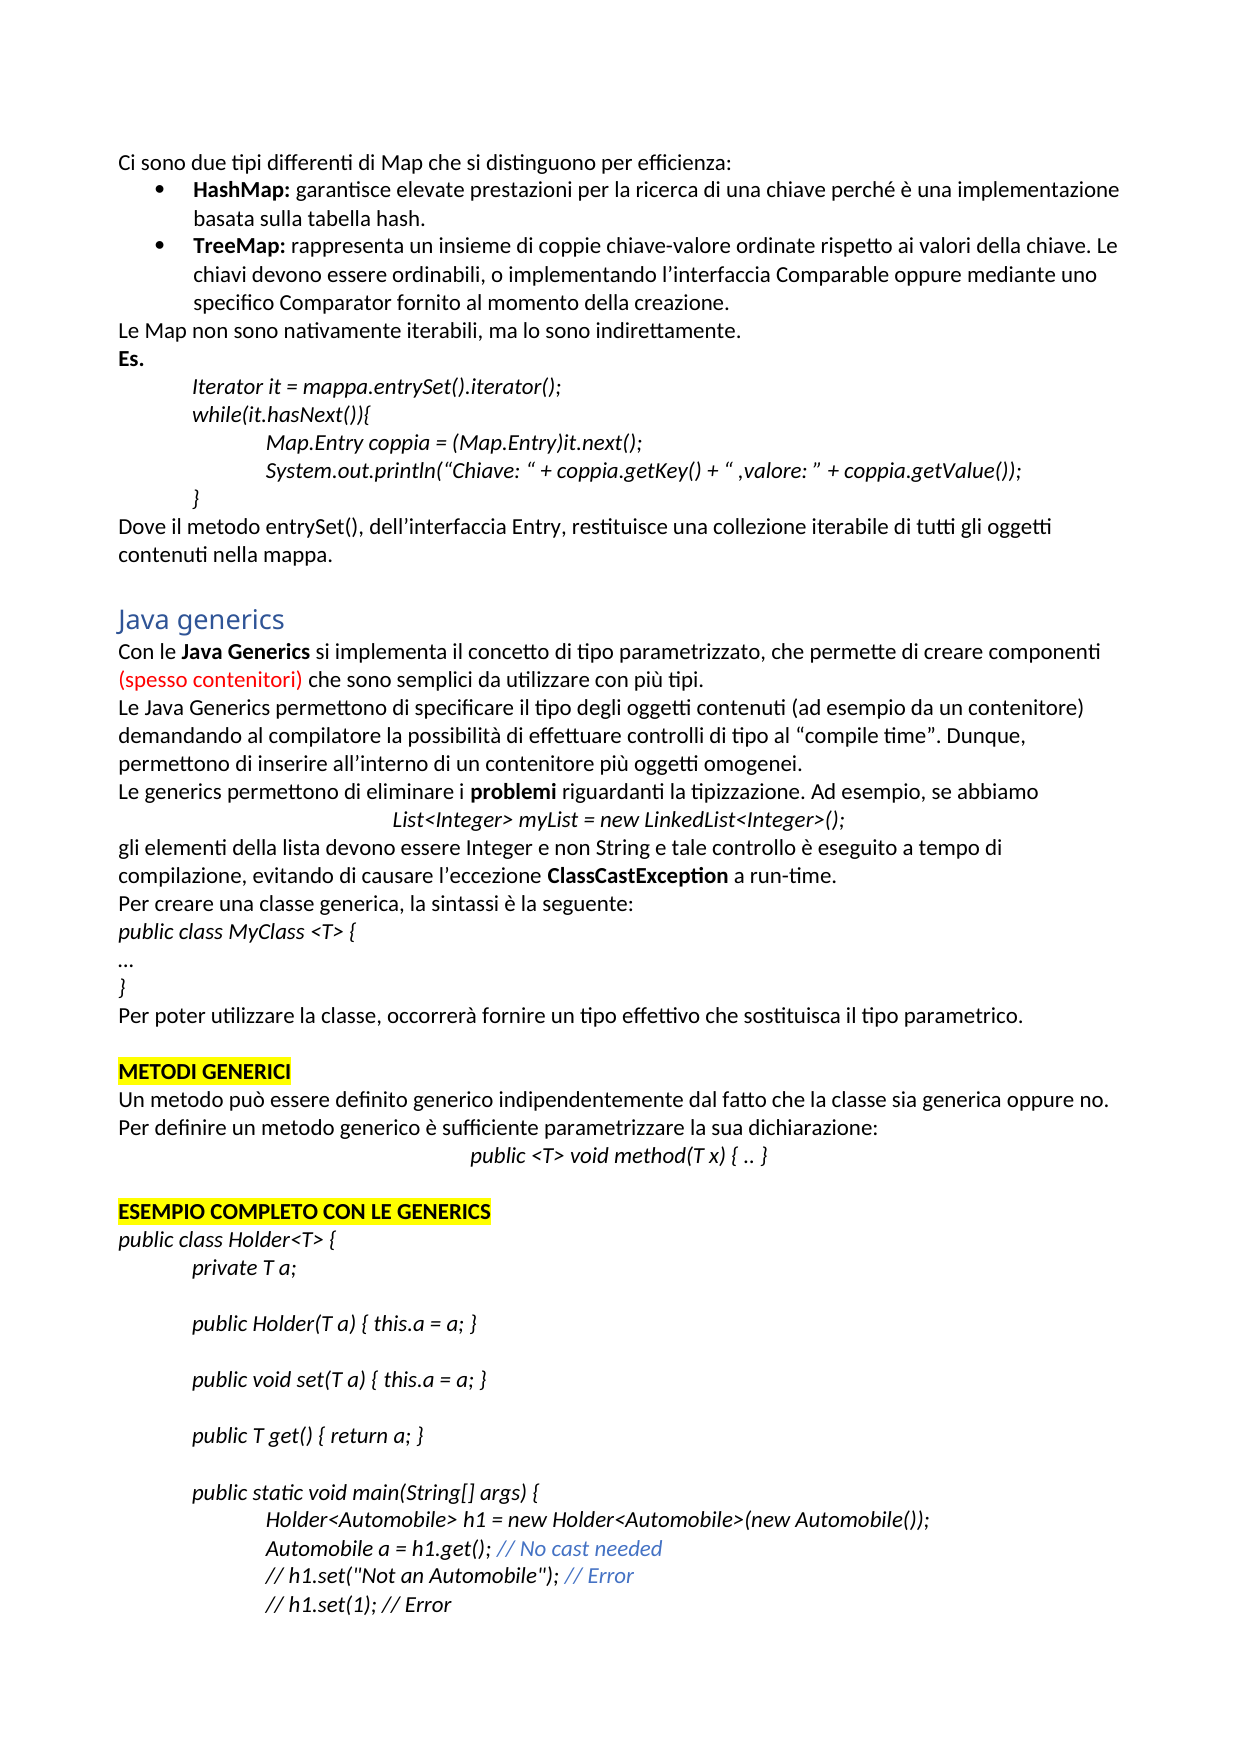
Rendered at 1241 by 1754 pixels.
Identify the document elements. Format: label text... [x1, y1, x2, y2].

text Le generics permettono di eliminare i problemi riguardanti la tipizzazione. Ad esempio, se abbiamo [118, 777, 1122, 805]
text Automobile a = h1.get(); // No cast needed [192, 1534, 1122, 1562]
text // h1.set(1); // Error [192, 1590, 1122, 1618]
text Per poter utilizzare la classe, occorrerà fornire un tipo effettivo che sostituisca il tipo parametrico. [118, 1001, 1122, 1029]
text } [118, 484, 1122, 512]
text gli elementi della lista devono essere Integer e non String e tale controllo è eseguito a tempo di compilazione, evitando di causare l’eccezione ClassCastException a run-time. [118, 833, 1122, 889]
text while(it.hasNext()){ [118, 400, 1122, 428]
text ESEMPIO COMPLETO CON LE GENERICS [118, 1197, 1122, 1225]
text private T a; [118, 1253, 1122, 1281]
text System.out.println(“Chiave: “ + coppia.getKey() + “ ,valore: ” + coppia.getValue()); [118, 456, 1122, 484]
text Le Java Generics permettono di specificare il tipo degli oggetti contenuti (ad esempio da un contenitore) demandando al compilatore la possibilità di effettuare controlli di tipo al “compile time”. Dunque, permettono di inserire all’interno di un contenitore più oggetti omogenei. [118, 693, 1122, 777]
text // h1.set("Not an Automobile"); // Error [192, 1562, 1122, 1590]
text Per definire un metodo generico è sufficiente parametrizzare la sua dichiarazione: [118, 1113, 1122, 1141]
text public class MyClass <T> { [118, 917, 1122, 945]
text Ci sono due tipi differenti di Map che si distinguono per efficienza: [118, 148, 1122, 176]
subtitle Java generics [118, 600, 1122, 637]
text public void set(T a) { this.a = a; } [118, 1366, 1122, 1393]
text public class Holder<T> { [118, 1225, 1122, 1253]
text Con le Java Generics si implementa il concetto di tipo parametrizzato, che permette di creare componenti (spesso contenitori) che sono semplici da utilizzare con più tipi. [118, 637, 1122, 693]
text Es. [118, 344, 1122, 372]
text Le Map non sono nativamente iterabili, ma lo sono indirettamente. [118, 316, 1122, 344]
text public T get() { return a; } [118, 1422, 1122, 1449]
text Map.Entry coppia = (Map.Entry)it.next(); [118, 428, 1122, 456]
text Holder<Automobile> h1 = new Holder<Automobile>(new Automobile()); [192, 1506, 1122, 1534]
text public <T> void method(T x) { .. } [118, 1141, 1122, 1169]
list TreeMap: rappresenta un insieme di coppie chiave-valore ordinate rispetto ai valori della chiave. Le chiavi devono essere ordinabili, o implementando l’interfaccia Comparable oppure mediante uno specifico Comparator fornito al momento della creazione. [156, 232, 1122, 316]
text public static void main(String[] args) { [118, 1478, 1122, 1506]
text Per creare una classe generica, la sintassi è la seguente: [118, 889, 1122, 917]
text } [118, 973, 1122, 1001]
list HashMap: garantisce elevate prestazioni per la ricerca di una chiave perché è una implementazione basata sulla tabella hash. [156, 176, 1122, 232]
text … [118, 945, 1122, 973]
text Un metodo può essere definito generico indipendentemente dal fatto che la classe sia generica oppure no. [118, 1085, 1122, 1113]
text List<Integer> myList = new LinkedList<Integer>(); [118, 805, 1122, 833]
text Dove il metodo entrySet(), dell’interfaccia Entry, restituisce una collezione iterabile di tutti gli oggetti contenuti nella mappa. [118, 512, 1122, 568]
text METODI GENERICI [118, 1057, 1122, 1085]
text Iterator it = mappa.entrySet().iterator(); [118, 372, 1122, 400]
text public Holder(T a) { this.a = a; } [118, 1309, 1122, 1337]
